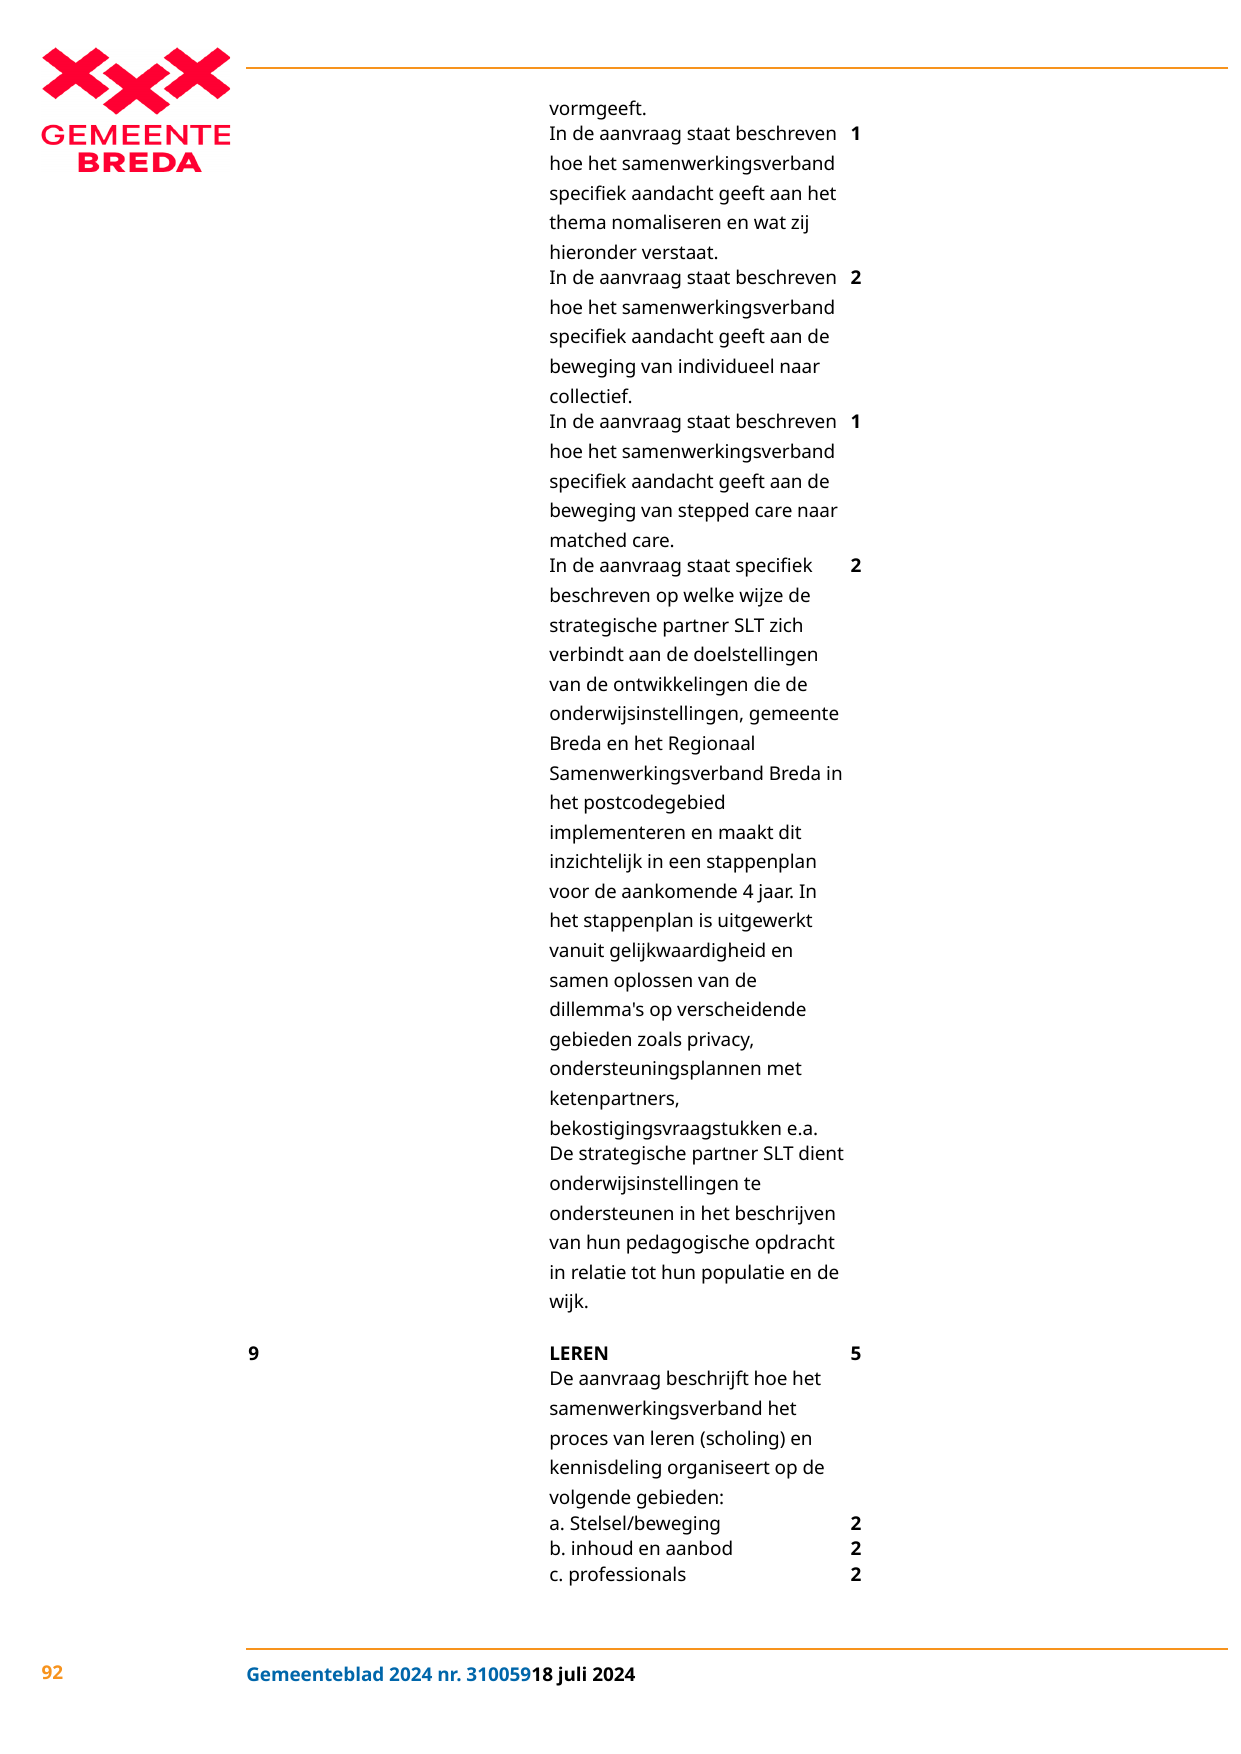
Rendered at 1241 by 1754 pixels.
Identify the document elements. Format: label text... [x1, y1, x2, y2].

table_cell [850, 95, 1152, 121]
table_cell [248, 409, 549, 553]
table_cell [248, 1510, 549, 1535]
table_cell [248, 95, 549, 121]
table_cell In de aanvraag staat beschreven hoe het samenwerkingsverband specifiek aandacht geeft aan het thema nomaliseren en wat zij hieronder verstaat. [549, 121, 850, 264]
table_cell c. professionals [549, 1561, 850, 1587]
table_cell [248, 1314, 549, 1340]
table_cell LEREN [549, 1340, 850, 1366]
table_cell 1 [850, 121, 1152, 264]
table_cell [248, 1561, 549, 1587]
table_cell 2 [850, 1561, 1152, 1587]
table_cell [850, 1141, 1152, 1314]
table_cell [850, 1366, 1152, 1510]
table_cell 1 [850, 409, 1152, 553]
table_cell [850, 1314, 1152, 1340]
table_cell 2 [850, 265, 1152, 409]
table_cell b. inhoud en aanbod [549, 1535, 850, 1561]
table_cell In de aanvraag staat beschreven hoe het samenwerkingsverband specifiek aandacht geeft aan de beweging van individueel naar collectief. [549, 265, 850, 409]
table_cell [248, 1141, 549, 1314]
table_cell De aanvraag beschrijft hoe het samenwerkingsverband het proces van leren (scholing) en kennisdeling organiseert op de volgende gebieden: [549, 1366, 850, 1510]
table_cell 2 [850, 553, 1152, 1141]
table_cell In de aanvraag staat beschreven hoe het samenwerkingsverband specifiek aandacht geeft aan de beweging van stepped care naar matched care. [549, 409, 850, 553]
table_cell a. Stelsel/beweging [549, 1510, 850, 1535]
table_cell [248, 265, 549, 409]
table_cell 2 [850, 1510, 1152, 1535]
table_cell 9 [248, 1340, 549, 1366]
table_cell De strategische partner SLT dient onderwijsinstellingen te ondersteunen in het beschrijven van hun pedagogische opdracht in relatie tot hun populatie en de wijk. [549, 1141, 850, 1314]
table_cell 2 [850, 1535, 1152, 1561]
table_cell [248, 1366, 549, 1510]
table_cell [248, 121, 549, 264]
table_cell [248, 1535, 549, 1561]
table_cell [549, 1314, 850, 1340]
table_cell vormgeeft. [549, 95, 850, 121]
picture [41, 47, 231, 172]
table_cell In de aanvraag staat specifiek beschreven op welke wijze de strategische partner SLT zich verbindt aan de doelstellingen van de ontwikkelingen die de onderwijsinstellingen, gemeente Breda en het Regionaal Samenwerkingsverband Breda in het postcodegebied implementeren en maakt dit inzichtelijk in een stappenplan voor de aankomende 4 jaar. In het stappenplan is uitgewerkt vanuit gelijkwaardigheid en samen oplossen van de dillemma's op verscheidende gebieden zoals privacy, ondersteuningsplannen met ketenpartners, bekostigingsvraagstukken e.a. [549, 553, 850, 1141]
table_cell 5 [850, 1340, 1152, 1366]
table_cell [248, 553, 549, 1141]
